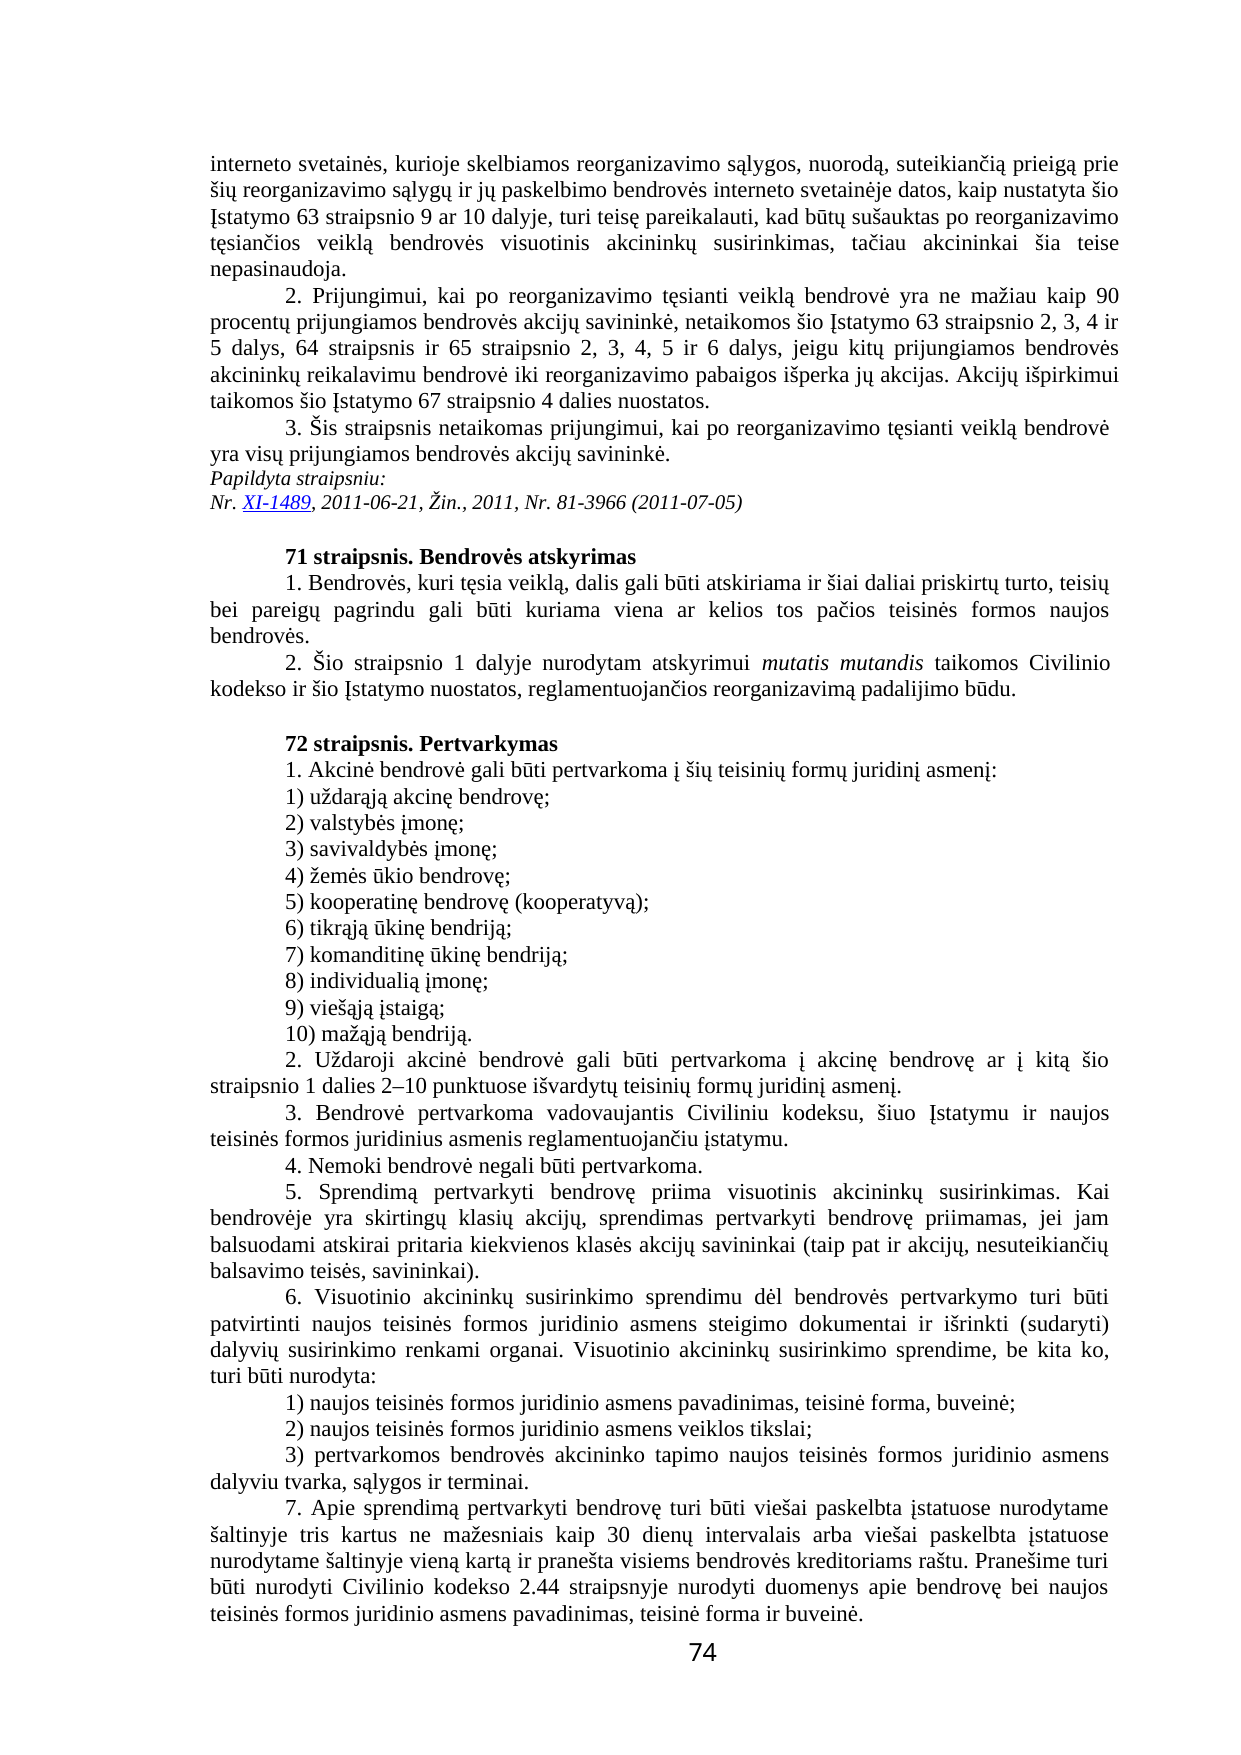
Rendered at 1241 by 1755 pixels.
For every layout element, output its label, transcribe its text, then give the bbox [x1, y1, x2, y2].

text 2) valstybės įmonę; [210, 809, 1111, 835]
text 1. Akcinė bendrovė gali būti pertvarkoma į šių teisinių formų juridinį asmenį: [210, 756, 1111, 783]
text 5) kooperatinę bendrovę (kooperatyvą); [210, 888, 1111, 914]
text 6. Visuotinio akcininkų susirinkimo sprendimu dėl bendrovės pertvarkymo turi būti patvirtinti naujos teisinės formos juridinio asmens steigimo dokumentai ir išrinkti (sudaryti) dalyvių susirinkimo renkami organai. Visuotinio akcininkų susirinkimo sprendime, be kita ko, turi būti nurodyta: [210, 1283, 1111, 1389]
text 1) uždarąją akcinę bendrovę; [210, 783, 1111, 809]
text 4) žemės ūkio bendrovę; [210, 862, 1111, 888]
text 3. Šis straipsnis netaikomas prijungimui, kai po reorganizavimo tęsianti veiklą bendrovė yra visų prijungiamos bendrovės akcijų savininkė. [210, 413, 1111, 466]
text 9) viešąją įstaigą; [210, 993, 1111, 1020]
text 71 straipsnis. Bendrovės atskyrimas [210, 543, 1111, 569]
text 5. Sprendimą pertvarkyti bendrovę priima visuotinis akcininkų susirinkimas. Kai bendrovėje yra skirtingų klasių akcijų, sprendimas pertvarkyti bendrovę priimamas, jei jam balsuodami atskirai pritaria kiekvienos klasės akcijų savininkai (taip pat ir akcijų, nesuteikiančių balsavimo teisės, savininkai). [210, 1178, 1111, 1283]
text 1) naujos teisinės formos juridinio asmens pavadinimas, teisinė forma, buveinė; [210, 1389, 1111, 1415]
text 8) individualią įmonę; [210, 967, 1111, 993]
text 10) mažąją bendriją. [210, 1020, 1111, 1046]
text 7. Apie sprendimą pertvarkyti bendrovę turi būti viešai paskelbta įstatuose nurodytame šaltinyje tris kartus ne mažesniais kaip 30 dienų intervalais arba viešai paskelbta įstatuose nurodytame šaltinyje vieną kartą ir pranešta visiems bendrovės kreditoriams raštu. Pranešime turi būti nurodyti Civilinio kodekso 2.44 straipsnyje nurodyti duomenys apie bendrovę bei naujos teisinės formos juridinio asmens pavadinimas, teisinė forma ir buveinė. [210, 1494, 1110, 1626]
text 2) naujos teisinės formos juridinio asmens veiklos tikslai; [210, 1415, 1111, 1442]
text 72 straipsnis. Pertvarkymas [210, 730, 1111, 756]
text interneto svetainės, kurioje skelbiamos reorganizavimo sąlygos, nuorodą, suteikiančią prieigą prie šių reorganizavimo sąlygų ir jų paskelbimo bendrovės interneto svetainėje datos, kaip nustatyta šio Įstatymo 63 straipsnio 9 ar 10 dalyje, turi teisę pareikalauti, kad būtų sušauktas po reorganizavimo tęsiančios veiklą bendrovės visuotinis akcininkų susirinkimas, tačiau akcininkai šia teise nepasinaudoja. [210, 150, 1120, 282]
text 1. Bendrovės, kuri tęsia veiklą, dalis gali būti atskiriama ir šiai daliai priskirtų turto, teisių bei pareigų pagrindu gali būti kuriama viena ar kelios tos pačios teisinės formos naujos bendrovės. [210, 569, 1111, 648]
text 2. Šio straipsnio 1 dalyje nurodytam atskyrimui mutatis mutandis taikomos Civilinio kodekso ir šio Įstatymo nuostatos, reglamentuojančios reorganizavimą padalijimo būdu. [210, 648, 1111, 701]
text 2. Prijungimui, kai po reorganizavimo tęsianti veiklą bendrovė yra ne mažiau kaip 90 procentų prijungiamos bendrovės akcijų savininkė, netaikomos šio Įstatymo 63 straipsnio 2, 3, 4 ir 5 dalys, 64 straipsnis ir 65 straipsnio 2, 3, 4, 5 ir 6 dalys, jeigu kitų prijungiamos bendrovės akcininkų reikalavimu bendrovė iki reorganizavimo pabaigos išperka jų akcijas. Akcijų išpirkimui taikomos šio Įstatymo 67 straipsnio 4 dalies nuostatos. [210, 282, 1120, 413]
text 3. Bendrovė pertvarkoma vadovaujantis Civiliniu kodeksu, šiuo Įstatymu ir naujos teisinės formos juridinius asmenis reglamentuojančiu įstatymu. [210, 1099, 1111, 1152]
text 3) pertvarkomos bendrovės akcininko tapimo naujos teisinės formos juridinio asmens dalyviu tvarka, sąlygos ir terminai. [210, 1442, 1111, 1494]
text 7) komanditinę ūkinę bendriją; [210, 941, 1111, 967]
text 6) tikrąją ūkinę bendriją; [210, 914, 1111, 941]
text Nr. XI-1489, 2011-06-21, Žin., 2011, Nr. 81-3966 (2011-07-05) [210, 490, 1120, 514]
text 4. Nemoki bendrovė negali būti pertvarkoma. [210, 1152, 1111, 1178]
text 3) savivaldybės įmonę; [210, 835, 1111, 862]
text 2. Uždaroji akcinė bendrovė gali būti pertvarkoma į akcinę bendrovę ar į kitą šio straipsnio 1 dalies 2–10 punktuose išvardytų teisinių formų juridinį asmenį. [210, 1046, 1111, 1099]
text Papildyta straipsniu: [210, 466, 1120, 490]
